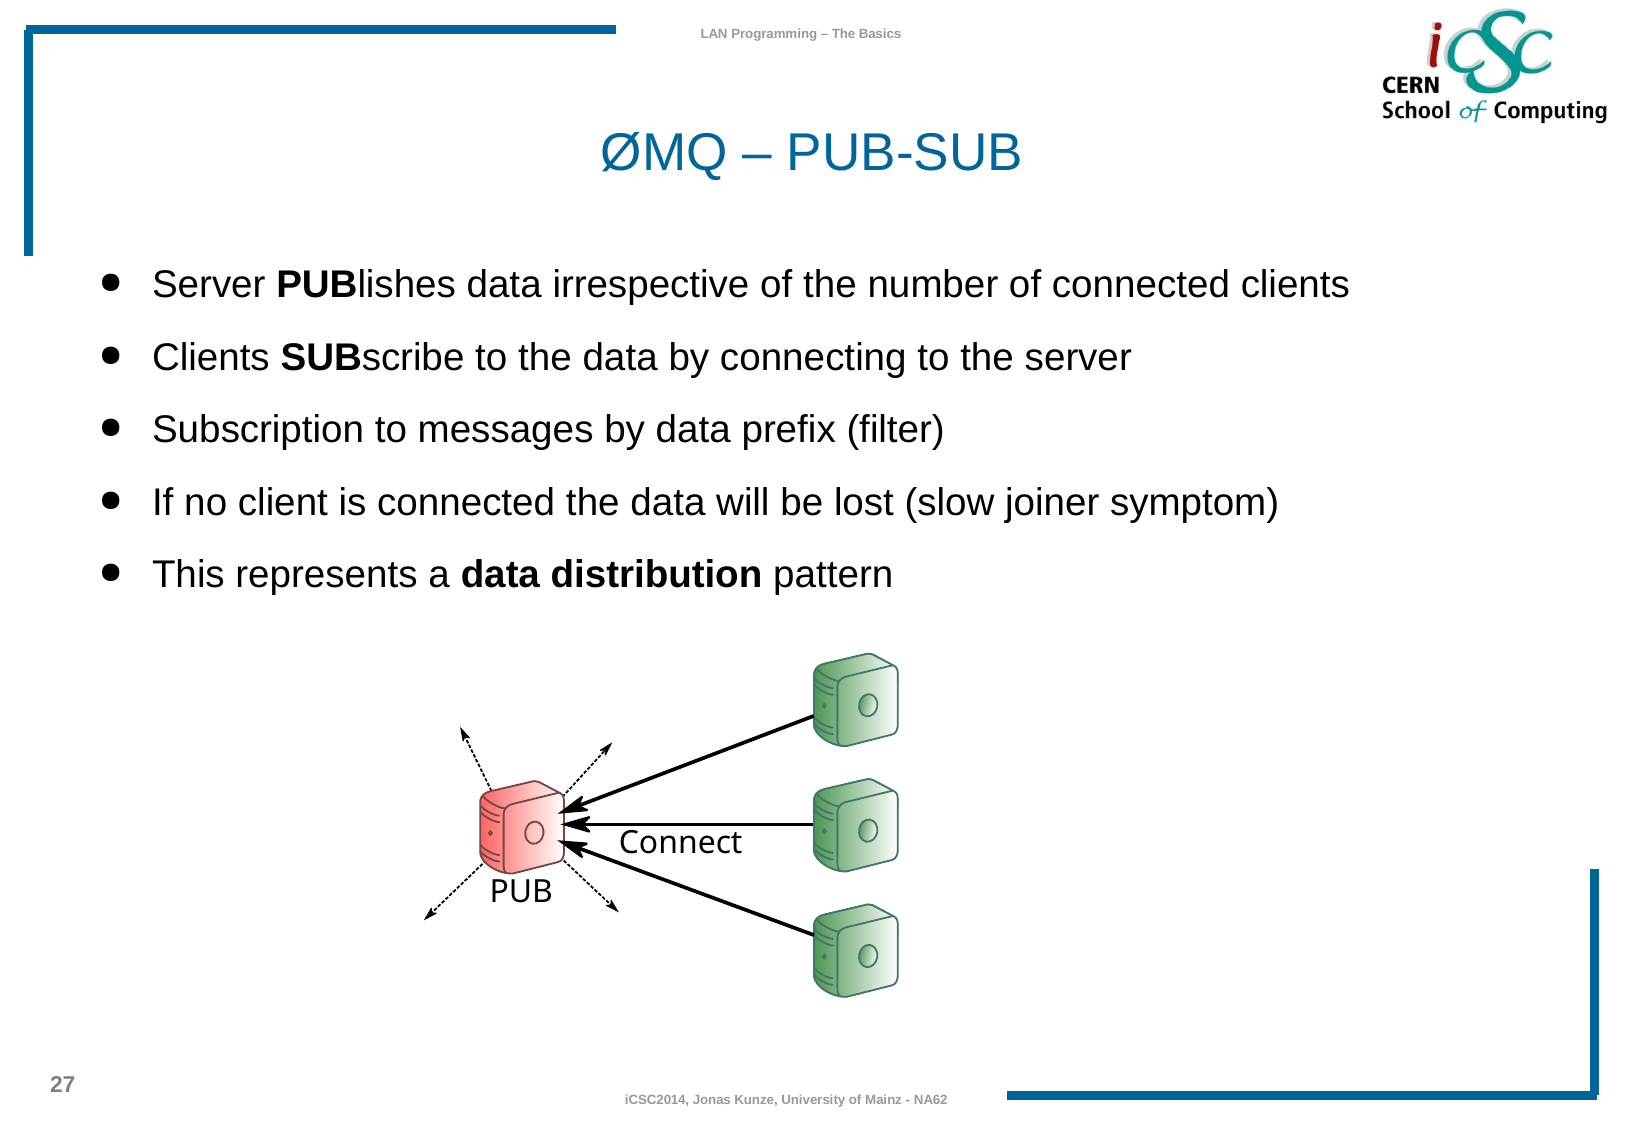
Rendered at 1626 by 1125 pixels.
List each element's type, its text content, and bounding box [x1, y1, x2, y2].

list Server PUBlishes data irrespective of the number of connected clients Clients SUBscribe to the data by connecting to the server Subscription to messages by data prefix (filter) If no client is connected the data will be lost (slow joiner symptom) This represents a data distribution pattern [81, 263, 1512, 1051]
title ØMQ – PUB-SUB [81, 44, 1544, 233]
picture [1381, 8, 1608, 125]
picture [423, 652, 899, 998]
